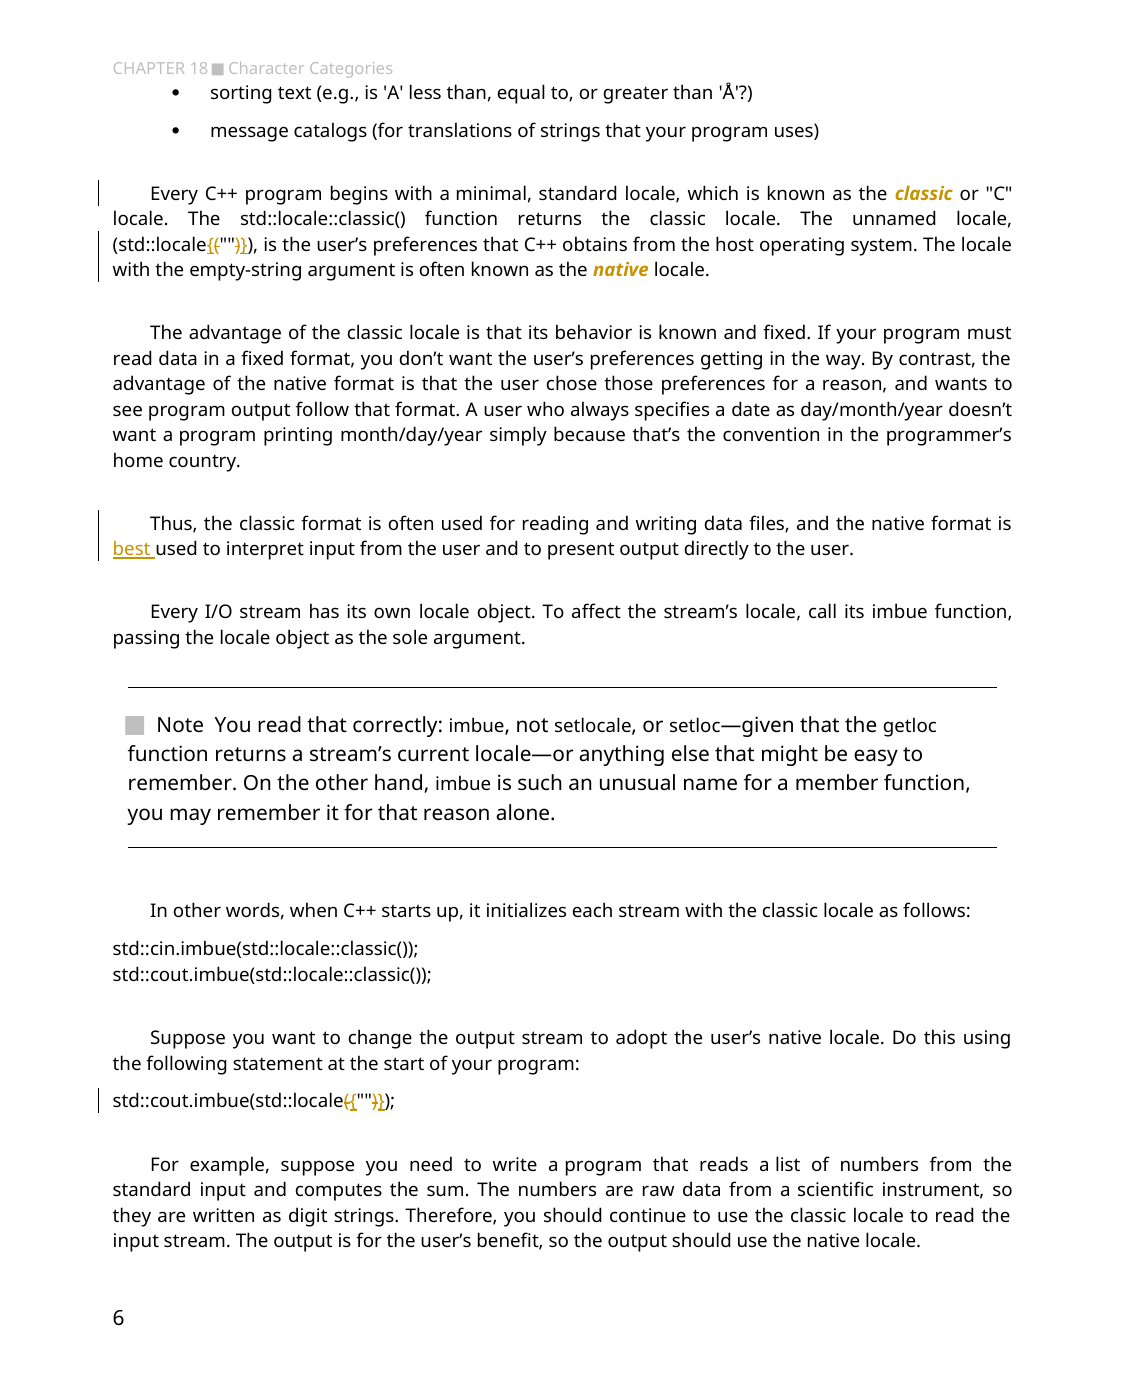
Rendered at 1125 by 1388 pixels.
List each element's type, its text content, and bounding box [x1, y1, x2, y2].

text std::cout.imbue(std::locale{""}); [112, 1088, 1012, 1113]
text std::cin.imbue(std::locale::classic()); [112, 936, 1012, 961]
text Suppose you want to change the output stream to adopt the user’s native locale. Do this using the following statement at the start of your program: [112, 1024, 1012, 1075]
text Note You read that correctly: imbue, not setlocale, or setloc—given that the getloc function returns a stream’s current locale—or anything else that might be easy to remember. On the other hand, imbue is such an unusual name for a member function, you may remember it for that reason alone. [127, 688, 997, 848]
list message catalogs (for translations of strings that your program uses) [172, 117, 1012, 142]
text Thus, the classic format is often used for reading and writing data files, and the native format is best used to interpret input from the user and to present output directly to the user. [112, 510, 1012, 561]
text The advantage of the classic locale is that its behavior is known and fixed. If your program must read data in a fixed format, you don’t want the user’s preferences getting in the way. By contrast, the advantage of the native format is that the user chose those preferences for a reason, and wants to see program output follow that format. A user who always specifies a date as day/month/year doesn’t want a program printing month/day/year simply because that’s the convention in the programmer’s home country. [112, 319, 1012, 473]
text Every C++ program begins with a minimal, standard locale, which is known as the classic or "C" locale. The std::locale::classic() function returns the classic locale. The unnamed locale, (std::locale{""}), is the user’s preferences that C++ obtains from the host operating system. The locale with the empty-string argument is often known as the native locale. [112, 180, 1012, 282]
list sorting text (e.g., is 'A' less than, equal to, or greater than 'Å'?) [172, 79, 1012, 104]
text In other words, when C++ starts up, it initializes each stream with the classic locale as follows: [112, 898, 1012, 923]
text std::cout.imbue(std::locale::classic()); [112, 961, 1012, 987]
text For example, suppose you need to write a program that reads a list of numbers from the standard input and computes the sum. The numbers are raw data from a scientific instrument, so they are written as digit strings. Therefore, you should continue to use the classic locale to read the input stream. The output is for the user’s benefit, so the output should use the native locale. [112, 1151, 1012, 1253]
text Every I/O stream has its own locale object. To affect the stream’s locale, call its imbue function, passing the locale object as the sole argument. [112, 599, 1012, 650]
